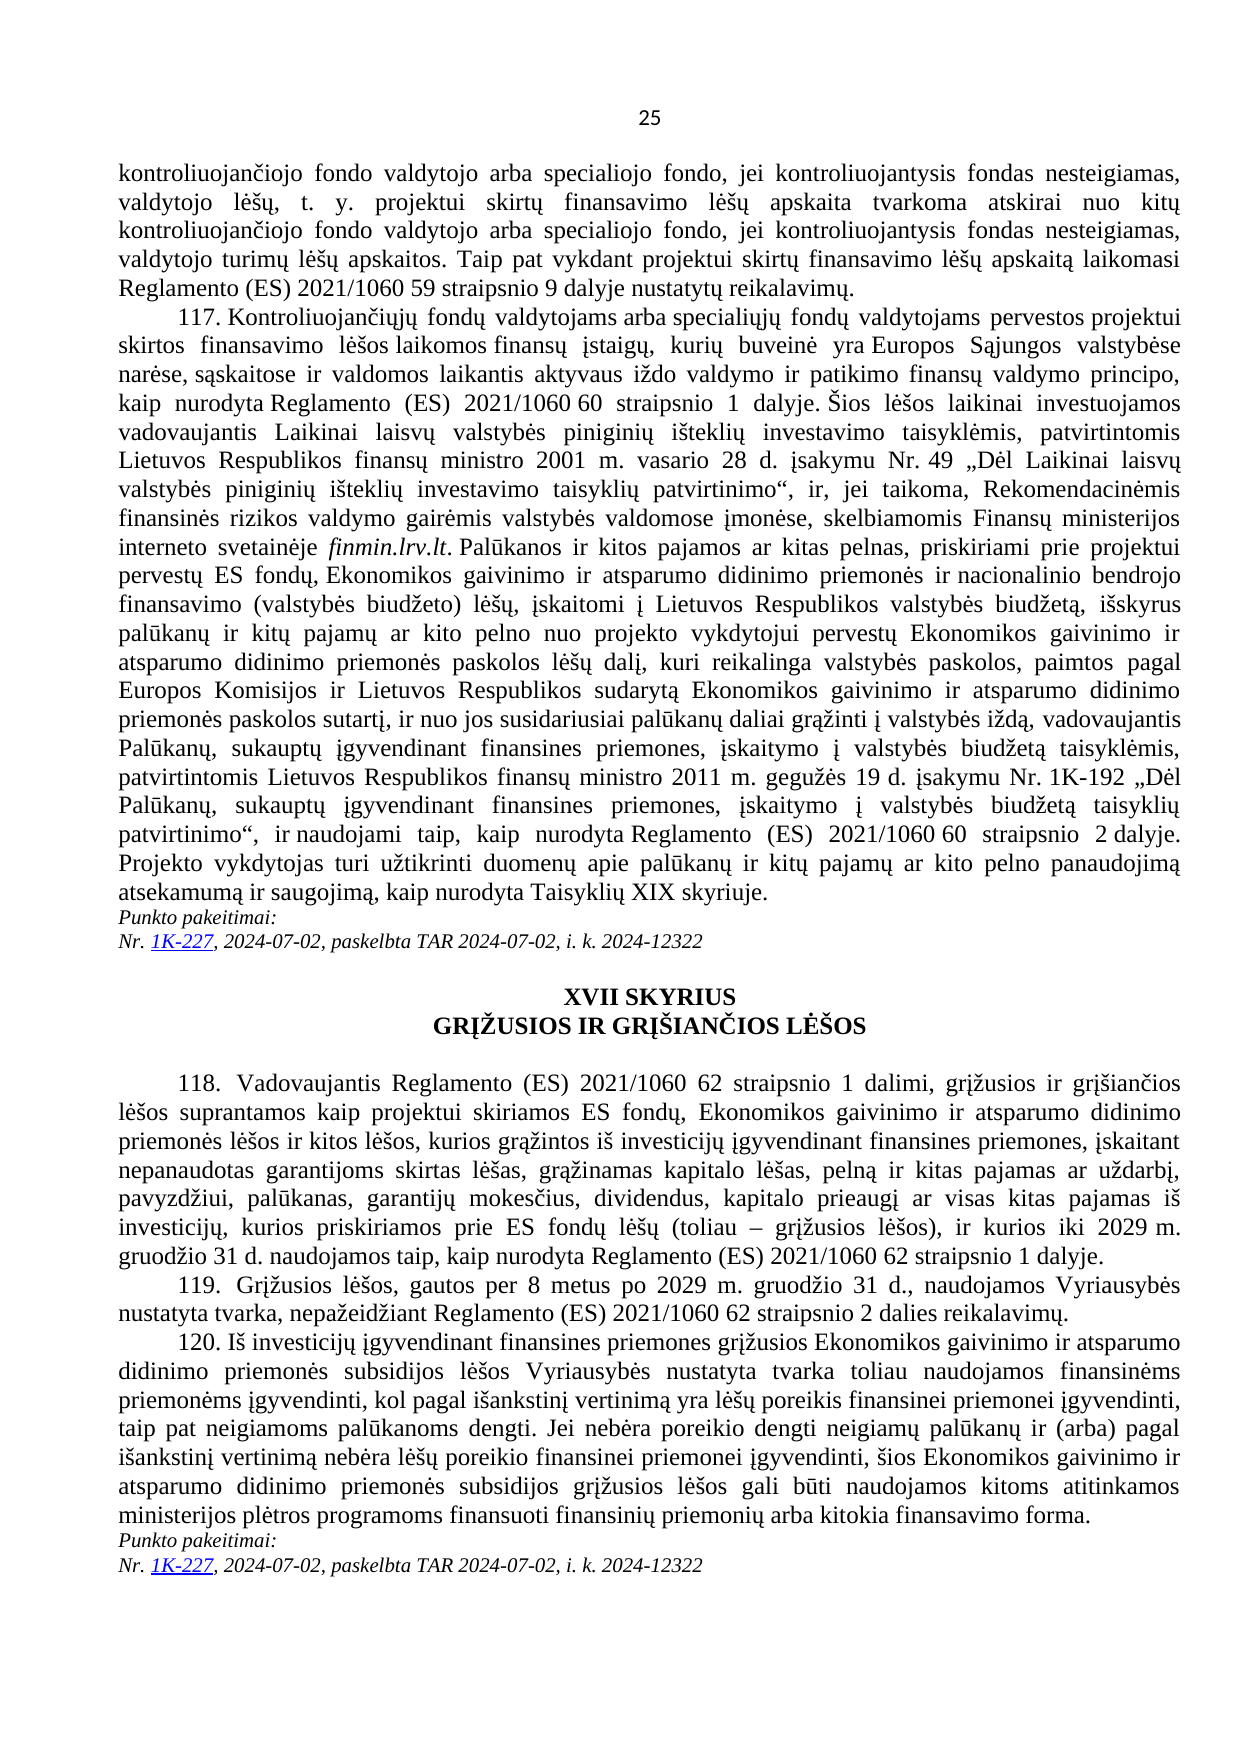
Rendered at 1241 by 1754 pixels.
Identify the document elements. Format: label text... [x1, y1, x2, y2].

text Nr. 1K-227, 2024-07-02, paskelbta TAR 2024-07-02, i. k. 2024-12322 [118, 929, 1181, 953]
text XVII SKYRIUS [118, 982, 1181, 1011]
text kontroliuojančiojo fondo valdytojo arba specialiojo fondo, jei kontroliuojantysis fondas nesteigiamas, valdytojo lėšų, t. y. projektui skirtų finansavimo lėšų apskaita tvarkoma atskirai nuo kitų kontroliuojančiojo fondo valdytojo arba specialiojo fondo, jei kontroliuojantysis fondas nesteigiamas, valdytojo turimų lėšų apskaitos. Taip pat vykdant projektui skirtų finansavimo lėšų apskaitą laikomasi Reglamento (ES) 2021/1060 59 straipsnio 9 dalyje nustatytų reikalavimų. [118, 158, 1181, 302]
text 120. Iš investicijų įgyvendinant finansines priemones grįžusios Ekonomikos gaivinimo ir atsparumo didinimo priemonės subsidijos lėšos Vyriausybės nustatyta tvarka toliau naudojamos finansinėms priemonėms įgyvendinti, kol pagal išankstinį vertinimą yra lėšų poreikis finansinei priemonei įgyvendinti, taip pat neigiamoms palūkanoms dengti. Jei nebėra poreikio dengti neigiamų palūkanų ir (arba) pagal išankstinį vertinimą nebėra lėšų poreikio finansinei priemonei įgyvendinti, šios Ekonomikos gaivinimo ir atsparumo didinimo priemonės subsidijos grįžusios lėšos gali būti naudojamos kitoms atitinkamos ministerijos plėtros programoms finansuoti finansinių priemonių arba kitokia finansavimo forma. [118, 1327, 1181, 1528]
text 119. Grįžusios lėšos, gautos per 8 metus po 2029 m. gruodžio 31 d., naudojamos Vyriausybės nustatyta tvarka, nepažeidžiant Reglamento (ES) 2021/1060 62 straipsnio 2 dalies reikalavimų. [118, 1270, 1181, 1327]
text Punkto pakeitimai: [118, 905, 1181, 929]
text 117. Kontroliuojančiųjų fondų valdytojams arba specialiųjų fondų valdytojams pervestos projektui skirtos finansavimo lėšos laikomos finansų įstaigų, kurių buveinė yra Europos Sąjungos valstybėse narėse, sąskaitose ir valdomos laikantis aktyvaus iždo valdymo ir patikimo finansų valdymo principo, kaip nurodyta Reglamento (ES) 2021/1060 60 straipsnio 1 dalyje. Šios lėšos laikinai investuojamos vadovaujantis Laikinai laisvų valstybės piniginių išteklių investavimo taisyklėmis, patvirtintomis Lietuvos Respublikos finansų ministro 2001 m. vasario 28 d. įsakymu Nr. 49 „Dėl Laikinai laisvų valstybės piniginių išteklių investavimo taisyklių patvirtinimo“, ir, jei taikoma, Rekomendacinėmis finansinės rizikos valdymo gairėmis valstybės valdomose įmonėse, skelbiamomis Finansų ministerijos interneto svetainėje finmin.lrv.lt. Palūkanos ir kitos pajamos ar kitas pelnas, priskiriami prie projektui pervestų ES fondų, Ekonomikos gaivinimo ir atsparumo didinimo priemonės ir nacionalinio bendrojo finansavimo (valstybės biudžeto) lėšų, įskaitomi į Lietuvos Respublikos valstybės biudžetą, išskyrus palūkanų ir kitų pajamų ar kito pelno nuo projekto vykdytojui pervestų Ekonomikos gaivinimo ir atsparumo didinimo priemonės paskolos lėšų dalį, kuri reikalinga valstybės paskolos, paimtos pagal Europos Komisijos ir Lietuvos Respublikos sudarytą Ekonomikos gaivinimo ir atsparumo didinimo priemonės paskolos sutartį, ir nuo jos susidariusiai palūkanų daliai grąžinti į valstybės iždą, vadovaujantis Palūkanų, sukauptų įgyvendinant finansines priemones, įskaitymo į valstybės biudžetą taisyklėmis, patvirtintomis Lietuvos Respublikos finansų ministro 2011 m. gegužės 19 d. įsakymu Nr. 1K-192 „Dėl Palūkanų, sukauptų įgyvendinant finansines priemones, įskaitymo į valstybės biudžetą taisyklių patvirtinimo“, ir naudojami taip, kaip nurodyta Reglamento (ES) 2021/1060 60 straipsnio 2 dalyje. Projekto vykdytojas turi užtikrinti duomenų apie palūkanų ir kitų pajamų ar kito pelno panaudojimą atsekamumą ir saugojimą, kaip nurodyta Taisyklių XIX skyriuje. [118, 302, 1181, 905]
text Nr. 1K-227, 2024-07-02, paskelbta TAR 2024-07-02, i. k. 2024-12322 [118, 1552, 1181, 1577]
text GRĮŽUSIOS IR GRĮŠIANČIOS LĖŠOS [118, 1011, 1181, 1040]
text Punkto pakeitimai: [118, 1528, 1181, 1552]
text 118. Vadovaujantis Reglamento (ES) 2021/1060 62 straipsnio 1 dalimi, grįžusios ir grįšiančios lėšos suprantamos kaip projektui skiriamos ES fondų, Ekonomikos gaivinimo ir atsparumo didinimo priemonės lėšos ir kitos lėšos, kurios grąžintos iš investicijų įgyvendinant finansines priemones, įskaitant nepanaudotas garantijoms skirtas lėšas, grąžinamas kapitalo lėšas, pelną ir kitas pajamas ar uždarbį, pavyzdžiui, palūkanas, garantijų mokesčius, dividendus, kapitalo prieaugį ar visas kitas pajamas iš investicijų, kurios priskiriamos prie ES fondų lėšų (toliau – grįžusios lėšos), ir kurios iki 2029 m. gruodžio 31 d. naudojamos taip, kaip nurodyta Reglamento (ES) 2021/1060 62 straipsnio 1 dalyje. [118, 1068, 1181, 1270]
